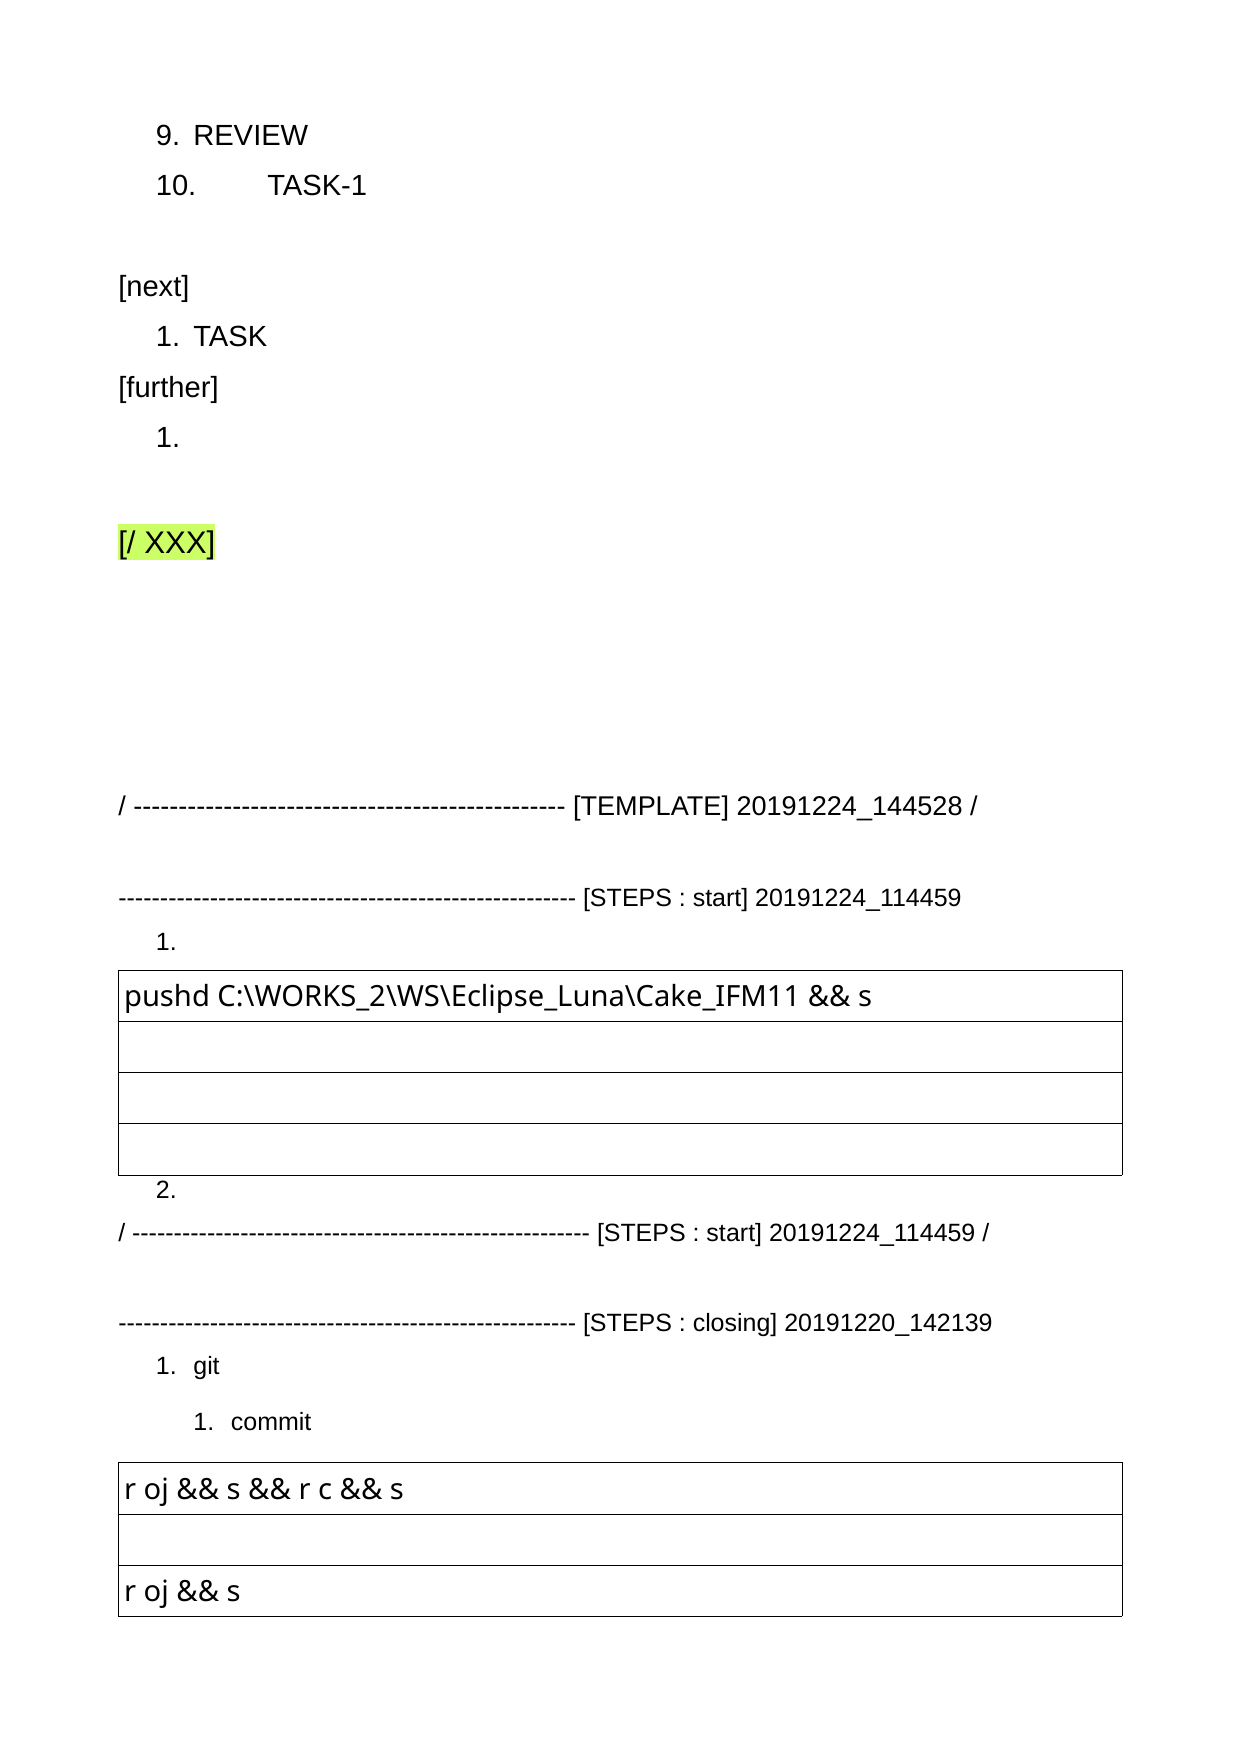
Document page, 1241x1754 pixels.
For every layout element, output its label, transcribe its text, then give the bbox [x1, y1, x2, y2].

table_cell [119, 1515, 1122, 1565]
list commit [193, 1407, 1122, 1435]
table_cell r oj && s [119, 1566, 1122, 1616]
text [further] [118, 370, 1122, 403]
list REVIEW [156, 118, 1122, 152]
text [/ XXX] [118, 470, 1122, 560]
table_header pushd C:\WORKS_2\WS\Eclipse_Luna\Cake_IFM11 && s [119, 971, 1122, 1021]
text / ------------------------------------------------ [TEMPLATE] 20191224_144528 / [118, 789, 1122, 821]
text ------------------------------------------------------- [STEPS : closing] 20191220_142139 [118, 1308, 1122, 1337]
table_cell [119, 1022, 1122, 1072]
table_header r oj && s && r c && s [119, 1463, 1122, 1513]
text ------------------------------------------------------- [STEPS : start] 20191224_114459 [118, 883, 1122, 912]
text / ------------------------------------------------------- [STEPS : start] 20191224_114459 / [118, 1218, 1122, 1247]
list TASK [156, 319, 1122, 353]
text [next] [118, 269, 1122, 303]
list TASK-1 [156, 168, 1122, 202]
list git [156, 1351, 1122, 1380]
table_cell [119, 1124, 1122, 1174]
table_cell [119, 1073, 1122, 1123]
